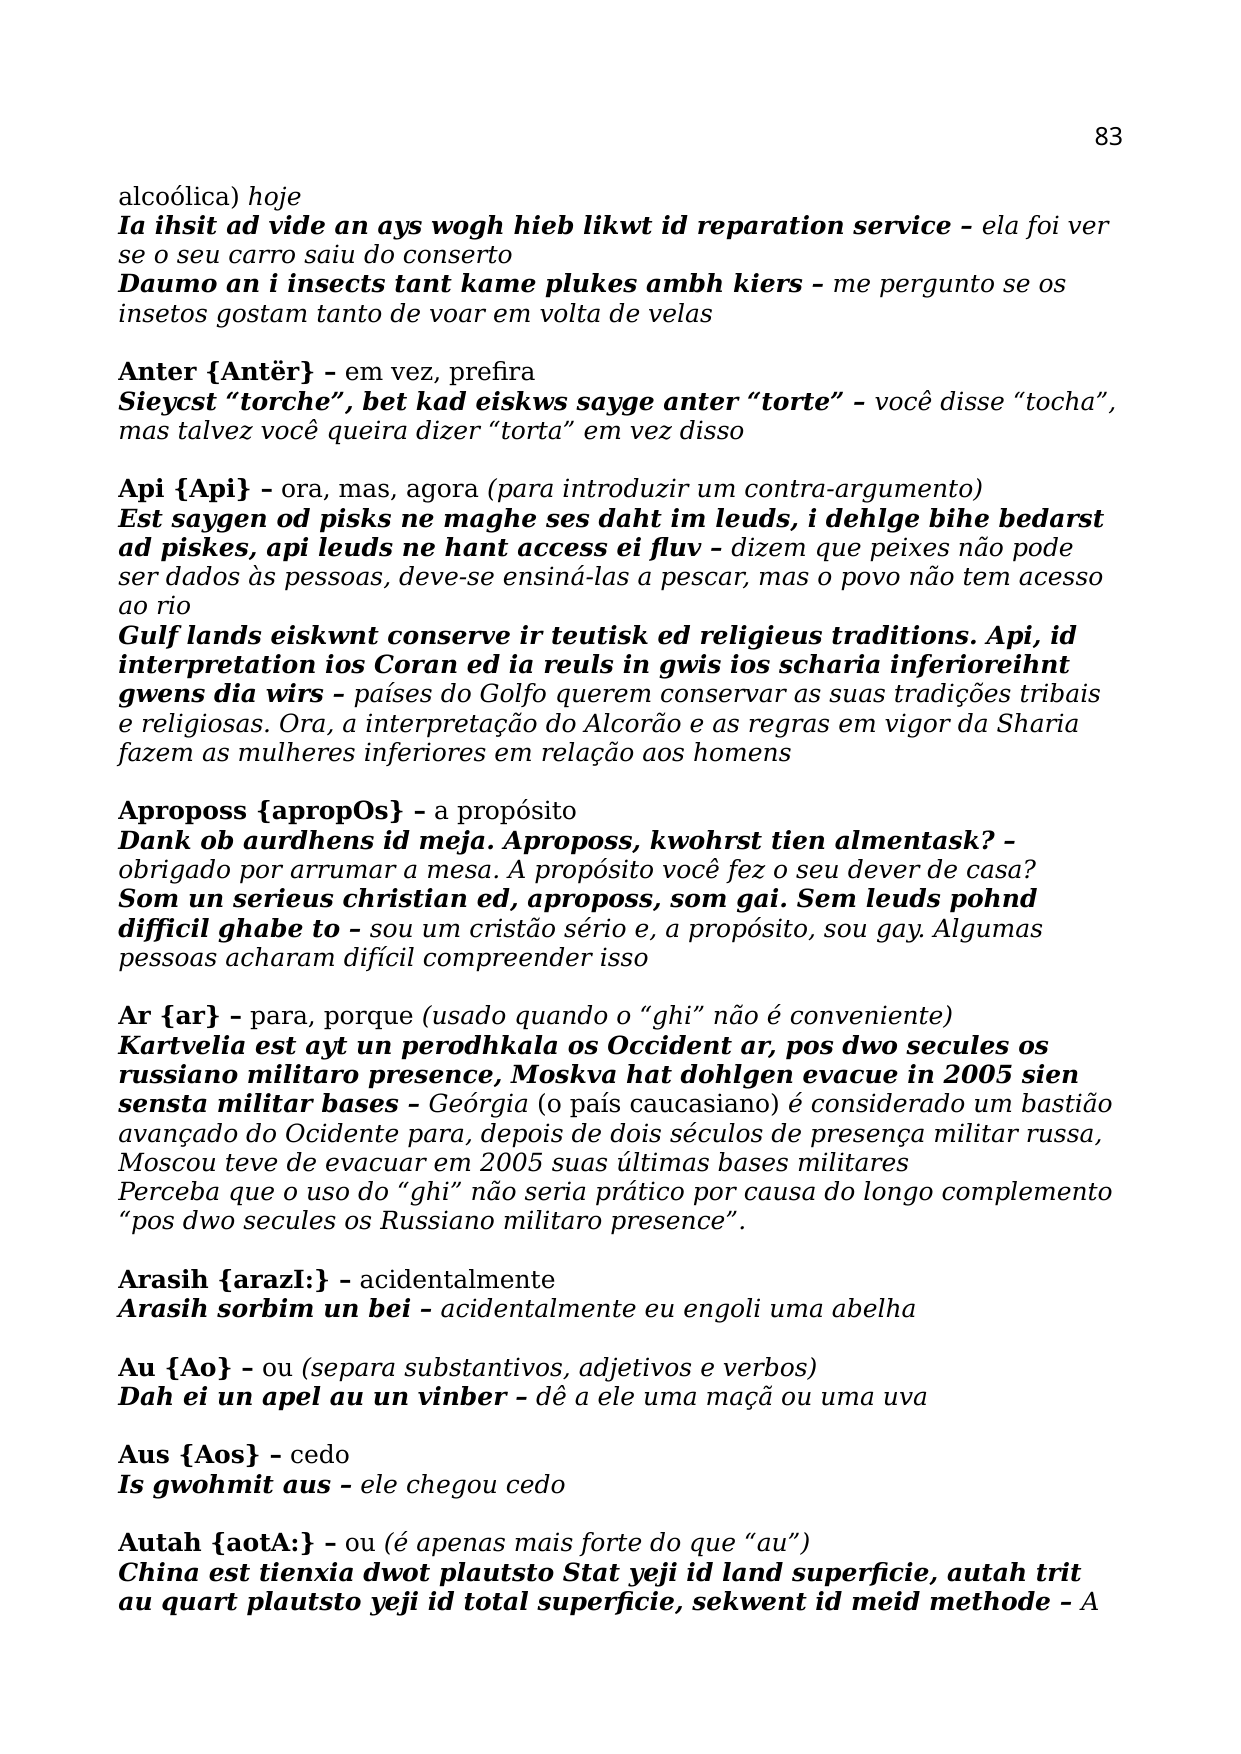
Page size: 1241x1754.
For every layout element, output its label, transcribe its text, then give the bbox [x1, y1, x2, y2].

text Ar {ar} – para, porque (usado quando o “ghi” não é conveniente) [118, 1001, 1123, 1031]
text Dah ei un apel au un vinber – dê a ele uma maçã ou uma uva [118, 1382, 1123, 1411]
text Au {Ao} – ou (separa substantivos, adjetivos e verbos) [118, 1352, 1123, 1382]
text Is gwohmit aus – ele chegou cedo [118, 1470, 1123, 1499]
text Dank ob aurdhens id meja. Aproposs, kwohrst tien almentask? – obrigado por arrumar a mesa. A propósito você fez o seu dever de casa? [118, 826, 1123, 884]
text Autah {aotA:} – ou (é apenas mais forte do que “au”) [118, 1528, 1123, 1558]
text Api {Api} – ora, mas, agora (para introduzir um contra-argumento) [118, 474, 1123, 503]
text alcoólica) hoje [118, 182, 1123, 211]
text Sieycst “torche”, bet kad eiskws sayge anter “torte” – você disse “tocha”, mas talvez você queira dizer “torta” em vez disso [118, 386, 1123, 445]
text China est tienxia dwot plautsto Stat yeji id land superficie, autah trit au quart plautsto yeji id total superficie, sekwent id meid methode – A [118, 1558, 1123, 1616]
text Ia ihsit ad vide an ays wogh hieb likwt id reparation service – ela foi ver se o seu carro saiu do conserto [118, 211, 1123, 269]
text Som un serieus christian ed, aproposs, som gai. Sem leuds pohnd difficil ghabe to – sou um cristão sério e, a propósito, sou gay. Algumas pessoas acharam difícil compreender isso [118, 884, 1123, 972]
text Arasih sorbim un bei – acidentalmente eu engoli uma abelha [118, 1294, 1123, 1323]
text Aproposs {apropOs} – a propósito [118, 796, 1123, 826]
text Aus {Aos} – cedo [118, 1440, 1123, 1470]
text Kartvelia est ayt un perodhkala os Occident ar, pos dwo secules os russiano militaro presence, Moskva hat dohlgen evacue in 2005 sien sensta militar bases – Geórgia (o país caucasiano) é considerado um bastião avançado do Ocidente para, depois de dois séculos de presença militar russa, Moscou teve de evacuar em 2005 suas últimas bases militares [118, 1031, 1123, 1177]
text Arasih {arazI:} – acidentalmente [118, 1264, 1123, 1294]
text Anter {Antër} – em vez, prefira [118, 357, 1123, 386]
text Perceba que o uso do “ghi” não seria prático por causa do longo complemento “pos dwo secules os Russiano militaro presence”. [118, 1177, 1123, 1235]
text Gulf lands eiskwnt conserve ir teutisk ed religieus traditions. Api, id interpretation ios Coran ed ia reuls in gwis ios scharia inferioreihnt gwens dia wirs – países do Golfo querem conservar as suas tradições tribais e religiosas. Ora, a interpretação do Alcorão e as regras em vigor da Sharia fazem as mulheres inferiores em relação aos homens [118, 621, 1123, 767]
text Daumo an i insects tant kame plukes ambh kiers – me pergunto se os insetos gostam tanto de voar em volta de velas [118, 269, 1123, 328]
text Est saygen od pisks ne maghe ses daht im leuds, i dehlge bihe bedarst ad piskes, api leuds ne hant access ei fluv – dizem que peixes não pode ser dados às pessoas, deve-se ensiná-las a pescar, mas o povo não tem acesso ao rio [118, 503, 1123, 621]
